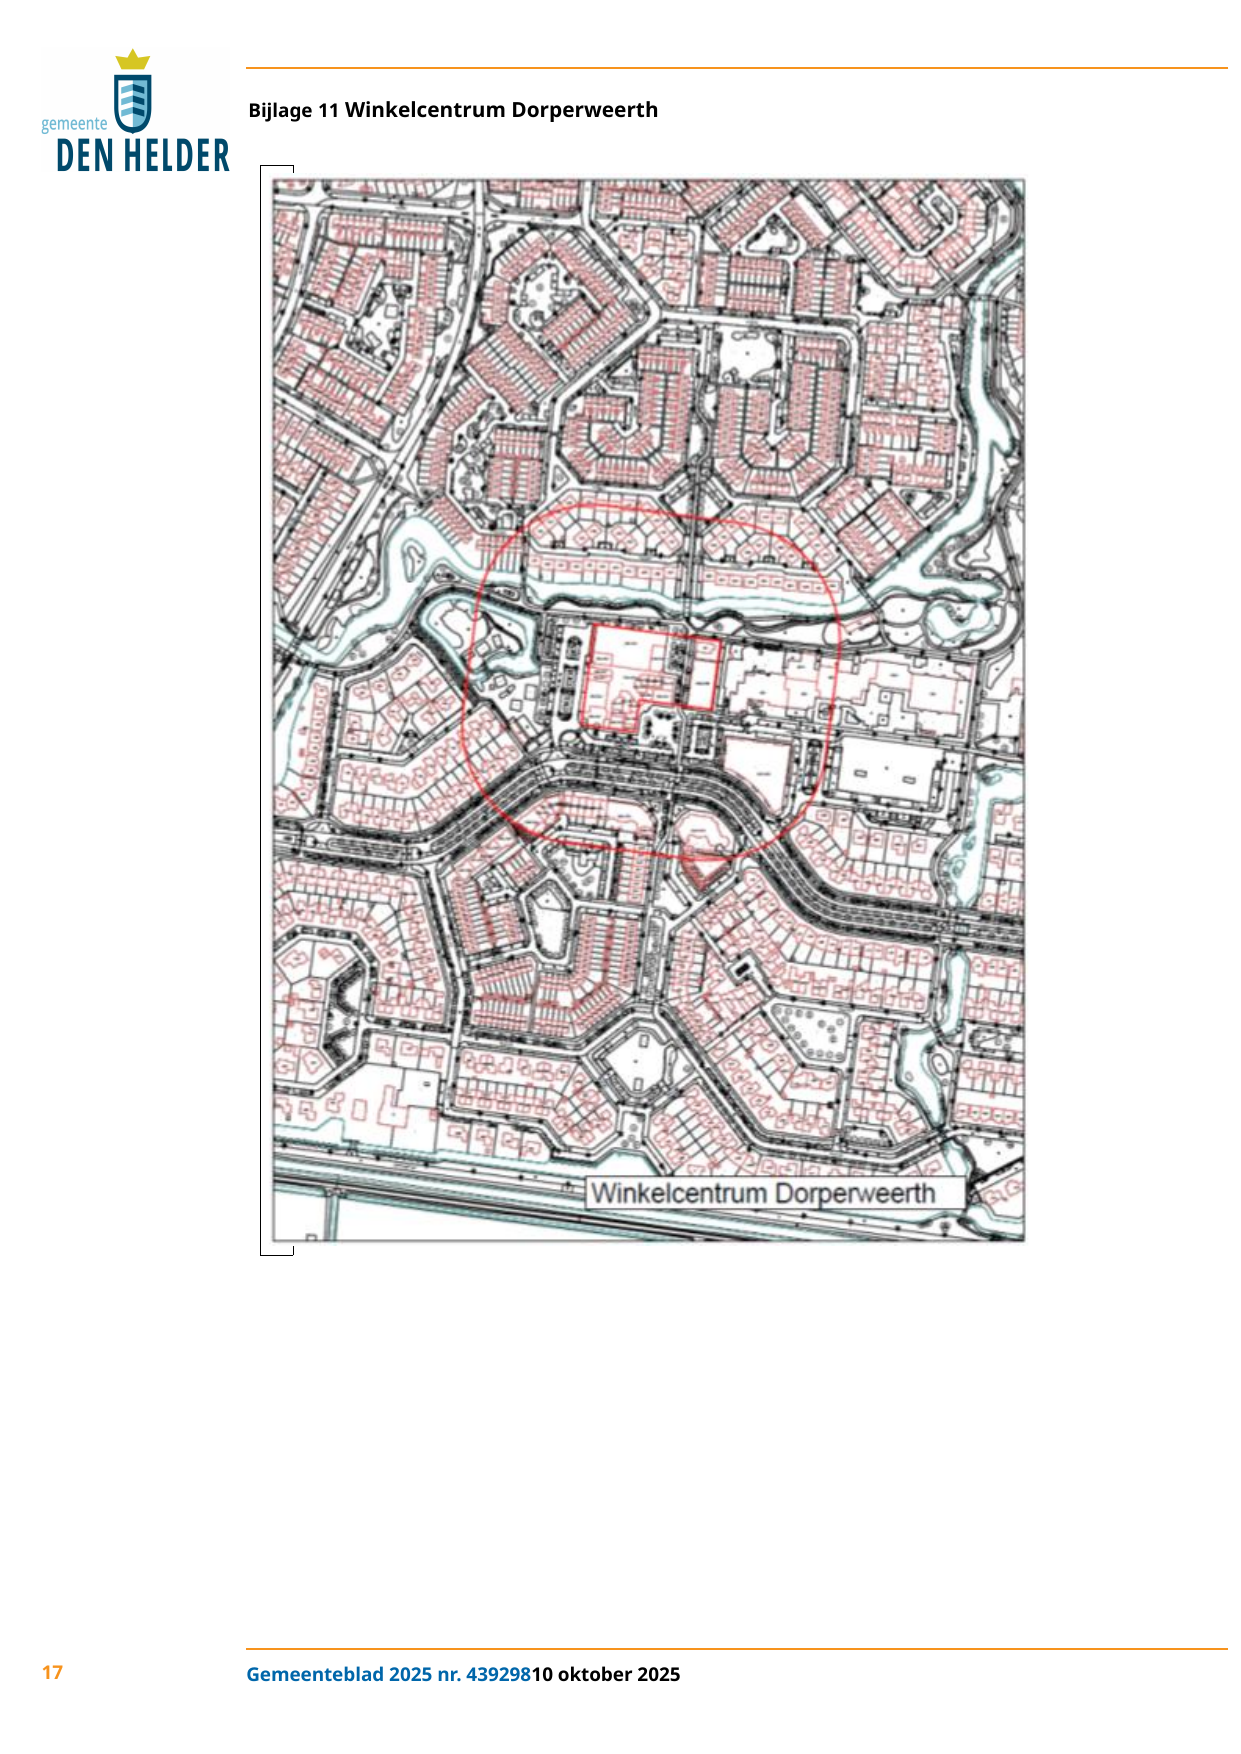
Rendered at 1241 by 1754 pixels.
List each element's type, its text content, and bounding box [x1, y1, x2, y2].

picture [41, 47, 231, 172]
picture [220, 160, 224, 172]
picture [100, 154, 106, 172]
picture [130, 157, 135, 172]
text Bijlage 11 Winkelcentrum Dorperweerth [248, 95, 1152, 123]
picture [268, 173, 1029, 1246]
picture [63, 144, 68, 165]
picture [182, 144, 187, 165]
